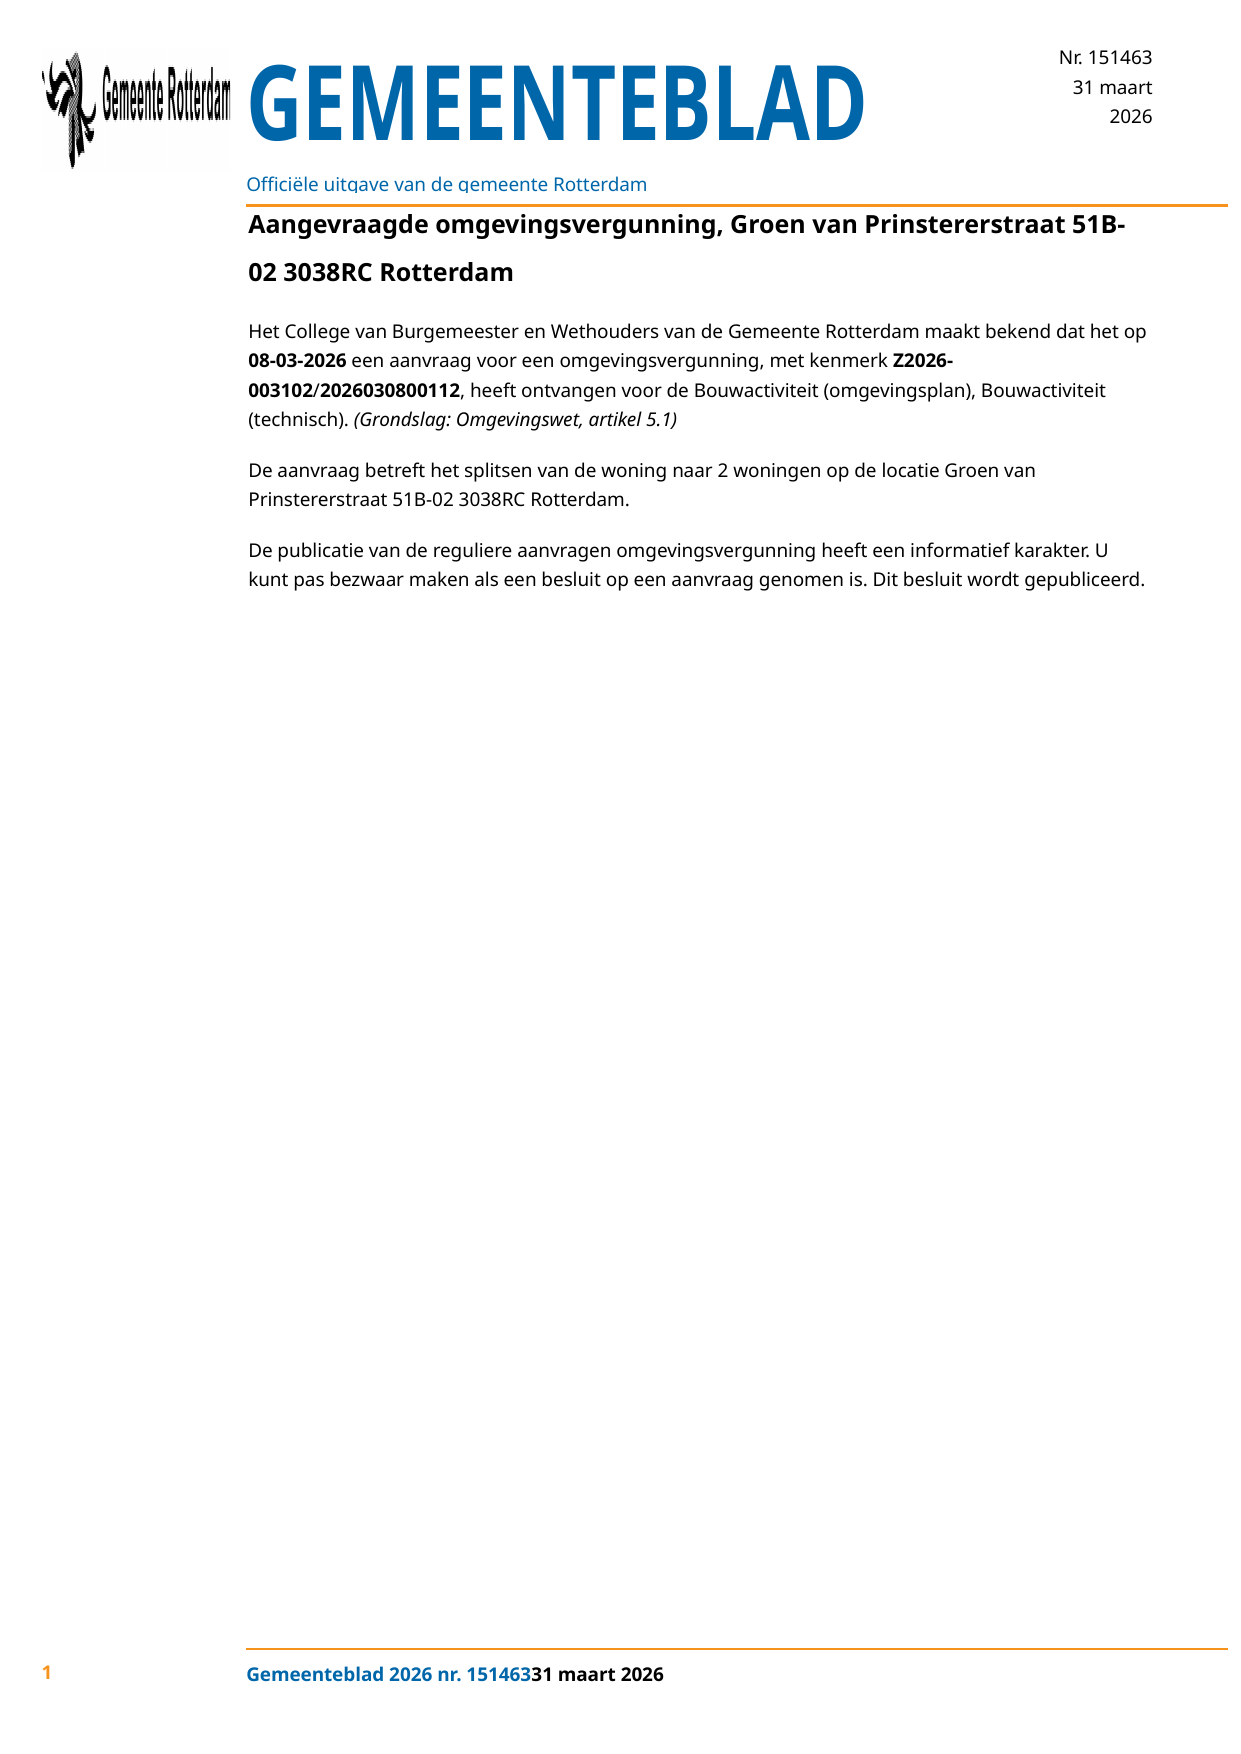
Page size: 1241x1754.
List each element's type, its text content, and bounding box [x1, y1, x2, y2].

text Aangevraagde omgevingsvergunning, Groen van Prinstererstraat 51B-02 3038RC Rotterdam [248, 207, 1152, 288]
picture [41, 47, 231, 172]
text Het College van Burgemeester en Wethouders van de Gemeente Rotterdam maakt bekend dat het op 08-03-2026 een aanvraag voor een omgevingsvergunning, met kenmerk Z2026-003102/2026030800112, heeft ontvangen voor de Bouwactiviteit (omgevingsplan), Bouwactiviteit (technisch). (Grondslag: Omgevingswet, artikel 5.1) [248, 318, 1152, 432]
text De aanvraag betreft het splitsen van de woning naar 2 woningen op de locatie Groen van Prinstererstraat 51B-02 3038RC Rotterdam. [248, 457, 1152, 512]
text De publicatie van de reguliere aanvragen omgevingsvergunning heeft een informatief karakter. U kunt pas bezwaar maken als een besluit op een aanvraag genomen is. Dit besluit wordt gepubliceerd. [248, 537, 1152, 592]
